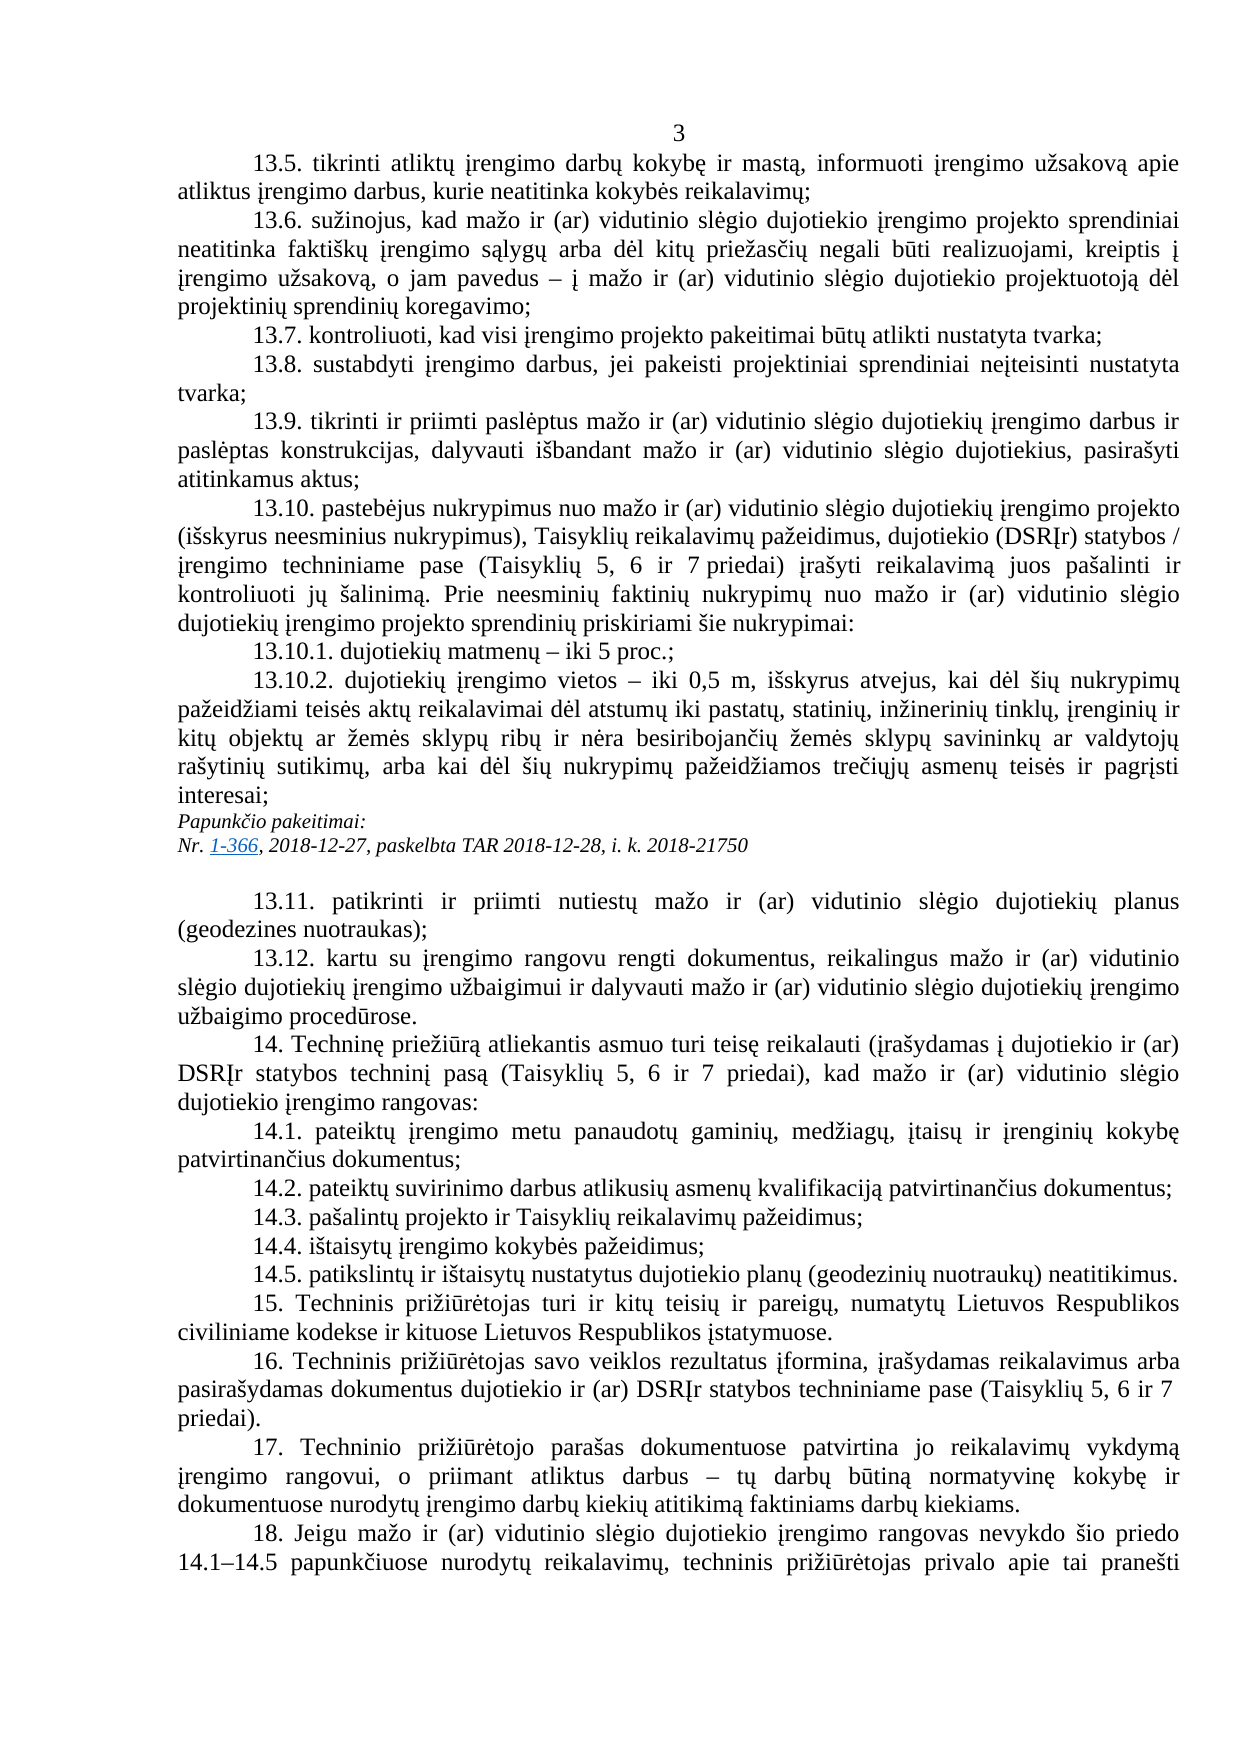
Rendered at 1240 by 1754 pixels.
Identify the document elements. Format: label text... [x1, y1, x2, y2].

text 13.8. sustabdyti įrengimo darbus, jei pakeisti projektiniai sprendiniai neįteisinti nustatyta tvarka; [177, 349, 1181, 406]
text Nr. 1-366, 2018-12-27, paskelbta TAR 2018-12-28, i. k. 2018-21750 [177, 833, 1181, 857]
text 14.5. patikslintų ir ištaisytų nustatytus dujotiekio planų (geodezinių nuotraukų) neatitikimus. [177, 1259, 1181, 1288]
text 15. Techninis prižiūrėtojas turi ir kitų teisių ir pareigų, numatytų Lietuvos Respublikos civiliniame kodekse ir kituose Lietuvos Respublikos įstatymuose. [177, 1288, 1181, 1346]
text 13.5. tikrinti atliktų įrengimo darbų kokybę ir mastą, informuoti įrengimo užsakovą apie atliktus įrengimo darbus, kurie neatitinka kokybės reikalavimų; [177, 148, 1181, 205]
text 18. Jeigu mažo ir (ar) vidutinio slėgio dujotiekio įrengimo rangovas nevykdo šio priedo 14.1–14.5 papunkčiuose nurodytų reikalavimų, techninis prižiūrėtojas privalo apie tai pranešti [177, 1518, 1181, 1576]
text 17. Techninio prižiūrėtojo parašas dokumentuose patvirtina jo reikalavimų vykdymą įrengimo rangovui, o priimant atliktus darbus – tų darbų būtiną normatyvinę kokybę ir dokumentuose nurodytų įrengimo darbų kiekių atitikimą faktiniams darbų kiekiams. [177, 1432, 1181, 1518]
text 13.10. pastebėjus nukrypimus nuo mažo ir (ar) vidutinio slėgio dujotiekių įrengimo projekto (išskyrus neesminius nukrypimus), Taisyklių reikalavimų pažeidimus, dujotiekio (DSRĮr) statybos / įrengimo techniniame pase (Taisyklių 5, 6 ir 7 priedai) įrašyti reikalavimą juos pašalinti ir kontroliuoti jų šalinimą. Prie neesminių faktinių nukrypimų nuo mažo ir (ar) vidutinio slėgio dujotiekių įrengimo projekto sprendinių priskiriami šie nukrypimai: [177, 493, 1181, 636]
text 13.10.2. dujotiekių įrengimo vietos – iki 0,5 m, išskyrus atvejus, kai dėl šių nukrypimų pažeidžiami teisės aktų reikalavimai dėl atstumų iki pastatų, statinių, inžinerinių tinklų, įrenginių ir kitų objektų ar žemės sklypų ribų ir nėra besiribojančių žemės sklypų savininkų ar valdytojų rašytinių sutikimų, arba kai dėl šių nukrypimų pažeidžiamos trečiųjų asmenų teisės ir pagrįsti interesai; [177, 665, 1181, 809]
text 14.4. ištaisytų įrengimo kokybės pažeidimus; [177, 1231, 1181, 1259]
text 13.10.1. dujotiekių matmenų – iki 5 proc.; [177, 636, 1181, 665]
text 13.11. patikrinti ir priimti nutiestų mažo ir (ar) vidutinio slėgio dujotiekių planus (geodezines nuotraukas); [177, 886, 1181, 943]
text 14. Techninę priežiūrą atliekantis asmuo turi teisę reikalauti (įrašydamas į dujotiekio ir (ar) DSRĮr statybos techninį pasą (Taisyklių 5, 6 ir 7 priedai), kad mažo ir (ar) vidutinio slėgio dujotiekio įrengimo rangovas: [177, 1029, 1181, 1116]
text 14.1. pateiktų įrengimo metu panaudotų gaminių, medžiagų, įtaisų ir įrenginių kokybę patvirtinančius dokumentus; [177, 1116, 1181, 1173]
text 14.2. pateiktų suvirinimo darbus atlikusių asmenų kvalifikaciją patvirtinančius dokumentus; [177, 1173, 1181, 1202]
text 13.7. kontroliuoti, kad visi įrengimo projekto pakeitimai būtų atlikti nustatyta tvarka; [177, 320, 1181, 349]
text 13.9. tikrinti ir priimti paslėptus mažo ir (ar) vidutinio slėgio dujotiekių įrengimo darbus ir paslėptas konstrukcijas, dalyvauti išbandant mažo ir (ar) vidutinio slėgio dujotiekius, pasirašyti atitinkamus aktus; [177, 406, 1181, 493]
text Papunkčio pakeitimai: [177, 809, 1181, 833]
text 16. Techninis prižiūrėtojas savo veiklos rezultatus įformina, įrašydamas reikalavimus arba pasirašydamas dokumentus dujotiekio ir (ar) DSRĮr statybos techniniame pase (Taisyklių 5, 6 ir 7 priedai). [177, 1346, 1181, 1432]
text 14.3. pašalintų projekto ir Taisyklių reikalavimų pažeidimus; [177, 1202, 1181, 1231]
text 13.6. sužinojus, kad mažo ir (ar) vidutinio slėgio dujotiekio įrengimo projekto sprendiniai neatitinka faktiškų įrengimo sąlygų arba dėl kitų priežasčių negali būti realizuojami, kreiptis į įrengimo užsakovą, o jam pavedus – į mažo ir (ar) vidutinio slėgio dujotiekio projektuotoją dėl projektinių sprendinių koregavimo; [177, 205, 1181, 320]
text 13.12. kartu su įrengimo rangovu rengti dokumentus, reikalingus mažo ir (ar) vidutinio slėgio dujotiekių įrengimo užbaigimui ir dalyvauti mažo ir (ar) vidutinio slėgio dujotiekių įrengimo užbaigimo procedūrose. [177, 943, 1181, 1029]
